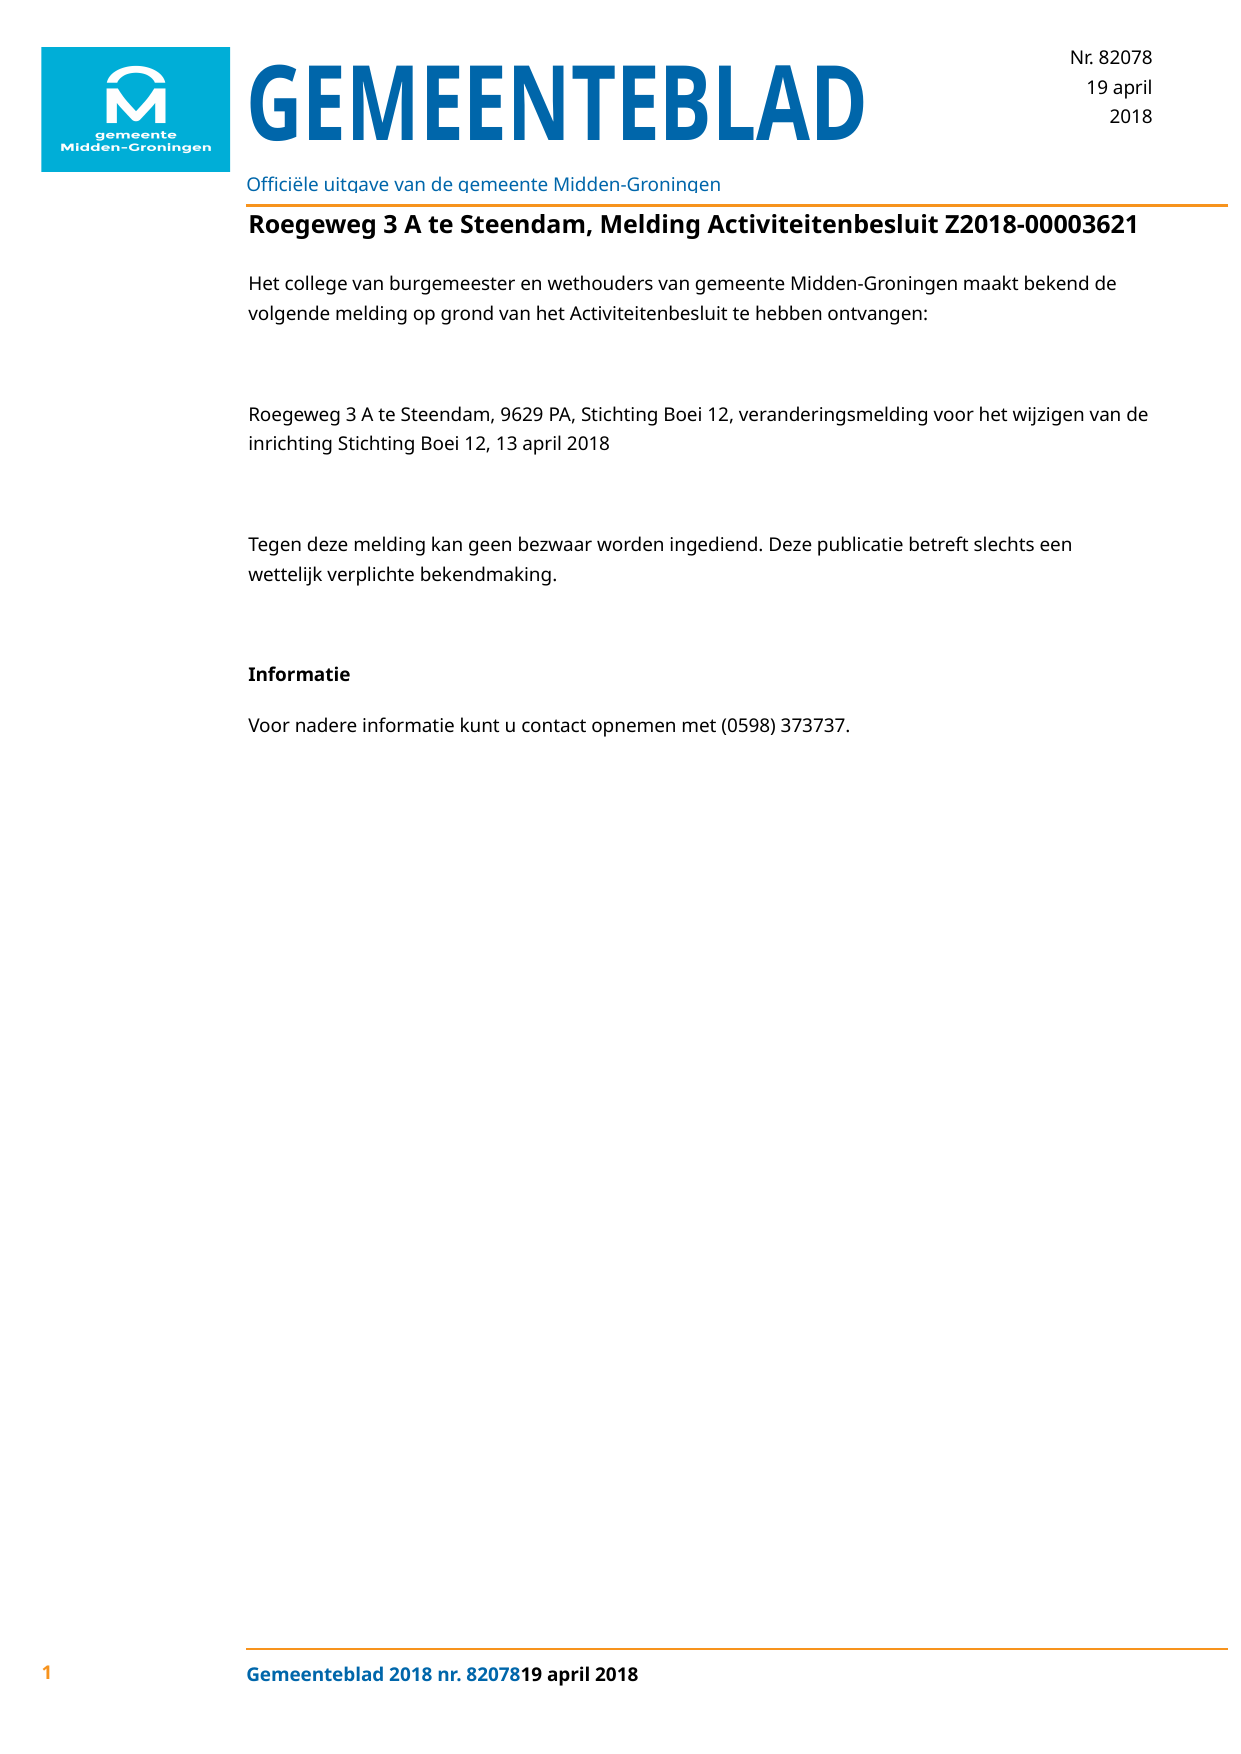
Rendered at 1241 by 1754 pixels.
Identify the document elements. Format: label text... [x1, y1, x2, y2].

picture [107, 89, 165, 122]
text Roegeweg 3 A te Steendam, 9629 PA, Stichting Boei 12, veranderingsmelding voor het wijzigen van de inrichting Stichting Boei 12, 13 april 2018 [248, 401, 1152, 456]
text Informatie [248, 662, 1152, 687]
text Roegeweg 3 A te Steendam, Melding Activiteitenbesluit Z2018-00003621 [248, 207, 1152, 241]
text Voor nadere informatie kunt u contact opnemen met (0598) 373737. [248, 712, 1152, 738]
picture [184, 146, 190, 153]
text Het college van burgemeester en wethouders van gemeente Midden-Groningen maakt bekend de volgende melding op grond van het Activiteitenbesluit te hebben ontvangen: [248, 270, 1152, 326]
text Tegen deze melding kan geen bezwaar worden ingediend. Deze publicatie betreft slechts een wettelijk verplichte bekendmaking. [248, 531, 1152, 586]
picture [108, 66, 164, 82]
